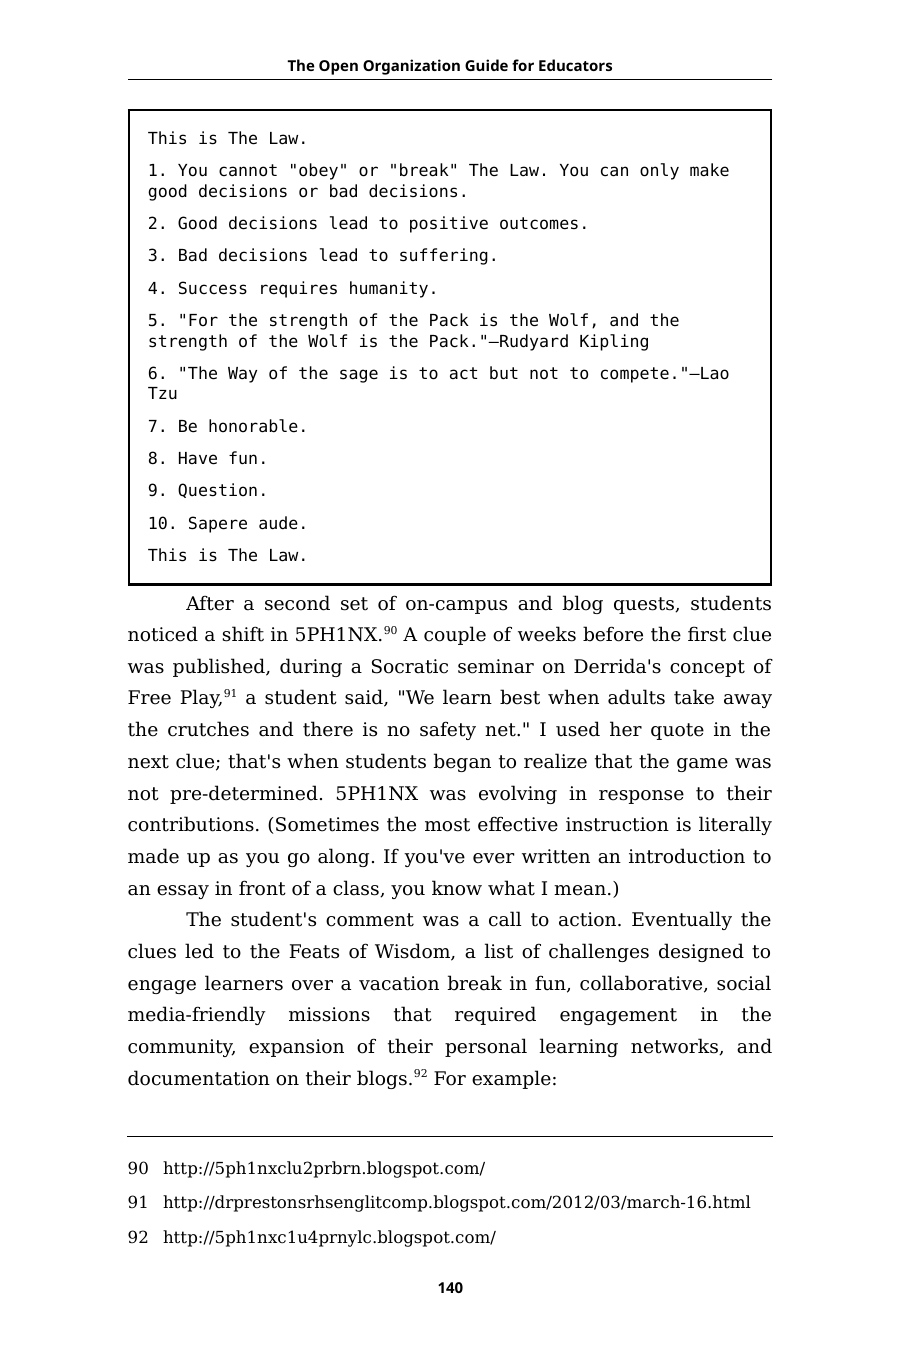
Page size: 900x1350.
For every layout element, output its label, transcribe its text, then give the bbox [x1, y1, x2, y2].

text This is The Law. [130, 526, 770, 583]
text The student's comment was a call to action. Eventually the clues led to the Feats of Wisdom, a list of challenges designed to engage learners over a vacation break in fun, collaborative, social media-friendly missions that required engagement in the community, expansion of their personal learning networks, and documentation on their blogs. For example: [127, 909, 772, 1089]
text This is The Law. [130, 111, 770, 141]
text http://drprestonsrhsenglitcomp.blogspot.com/2012/03/march-16.html [127, 1193, 772, 1213]
text http://5ph1nxclu2prbrn.blogspot.com/ [127, 1159, 772, 1178]
text http://5ph1nxc1u4prnylc.blogspot.com/ [127, 1228, 772, 1247]
text 9. Question. [130, 461, 770, 494]
text 10. Sapere aude. [130, 494, 770, 526]
text 8. Have fun. [130, 429, 770, 461]
text 1. You cannot "obey" or "break" The Law. You can only make good decisions or bad decisions. [130, 141, 770, 194]
text 2. Good decisions lead to positive outcomes. [130, 194, 770, 226]
text 4. Success requires humanity. [130, 259, 770, 291]
text After a second set of on-campus and blog quests, students noticed a shift in 5PH1NX. A couple of weeks before the first clue was published, during a Socratic seminar on Derrida's concept of Free Play, a student said, "We learn best when adults take away the crutches and there is no safety net." I used her quote in the next clue; that's when students began to realize that the game was not pre-determined. 5PH1NX was evolving in response to their contributions. (Sometimes the most effective instruction is literally made up as you go along. If you've ever written an introduction to an essay in front of a class, you know what I mean.) [127, 593, 772, 899]
text 3. Bad decisions lead to suffering. [130, 226, 770, 259]
text 6. "The Way of the sage is to act but not to compete."‒Lao Tzu [130, 344, 770, 396]
text 5. "For the strength of the Pack is the Wolf, and the strength of the Wolf is the Pack."‒Rudyard Kipling [130, 291, 770, 344]
text 7. Be honorable. [130, 396, 770, 429]
